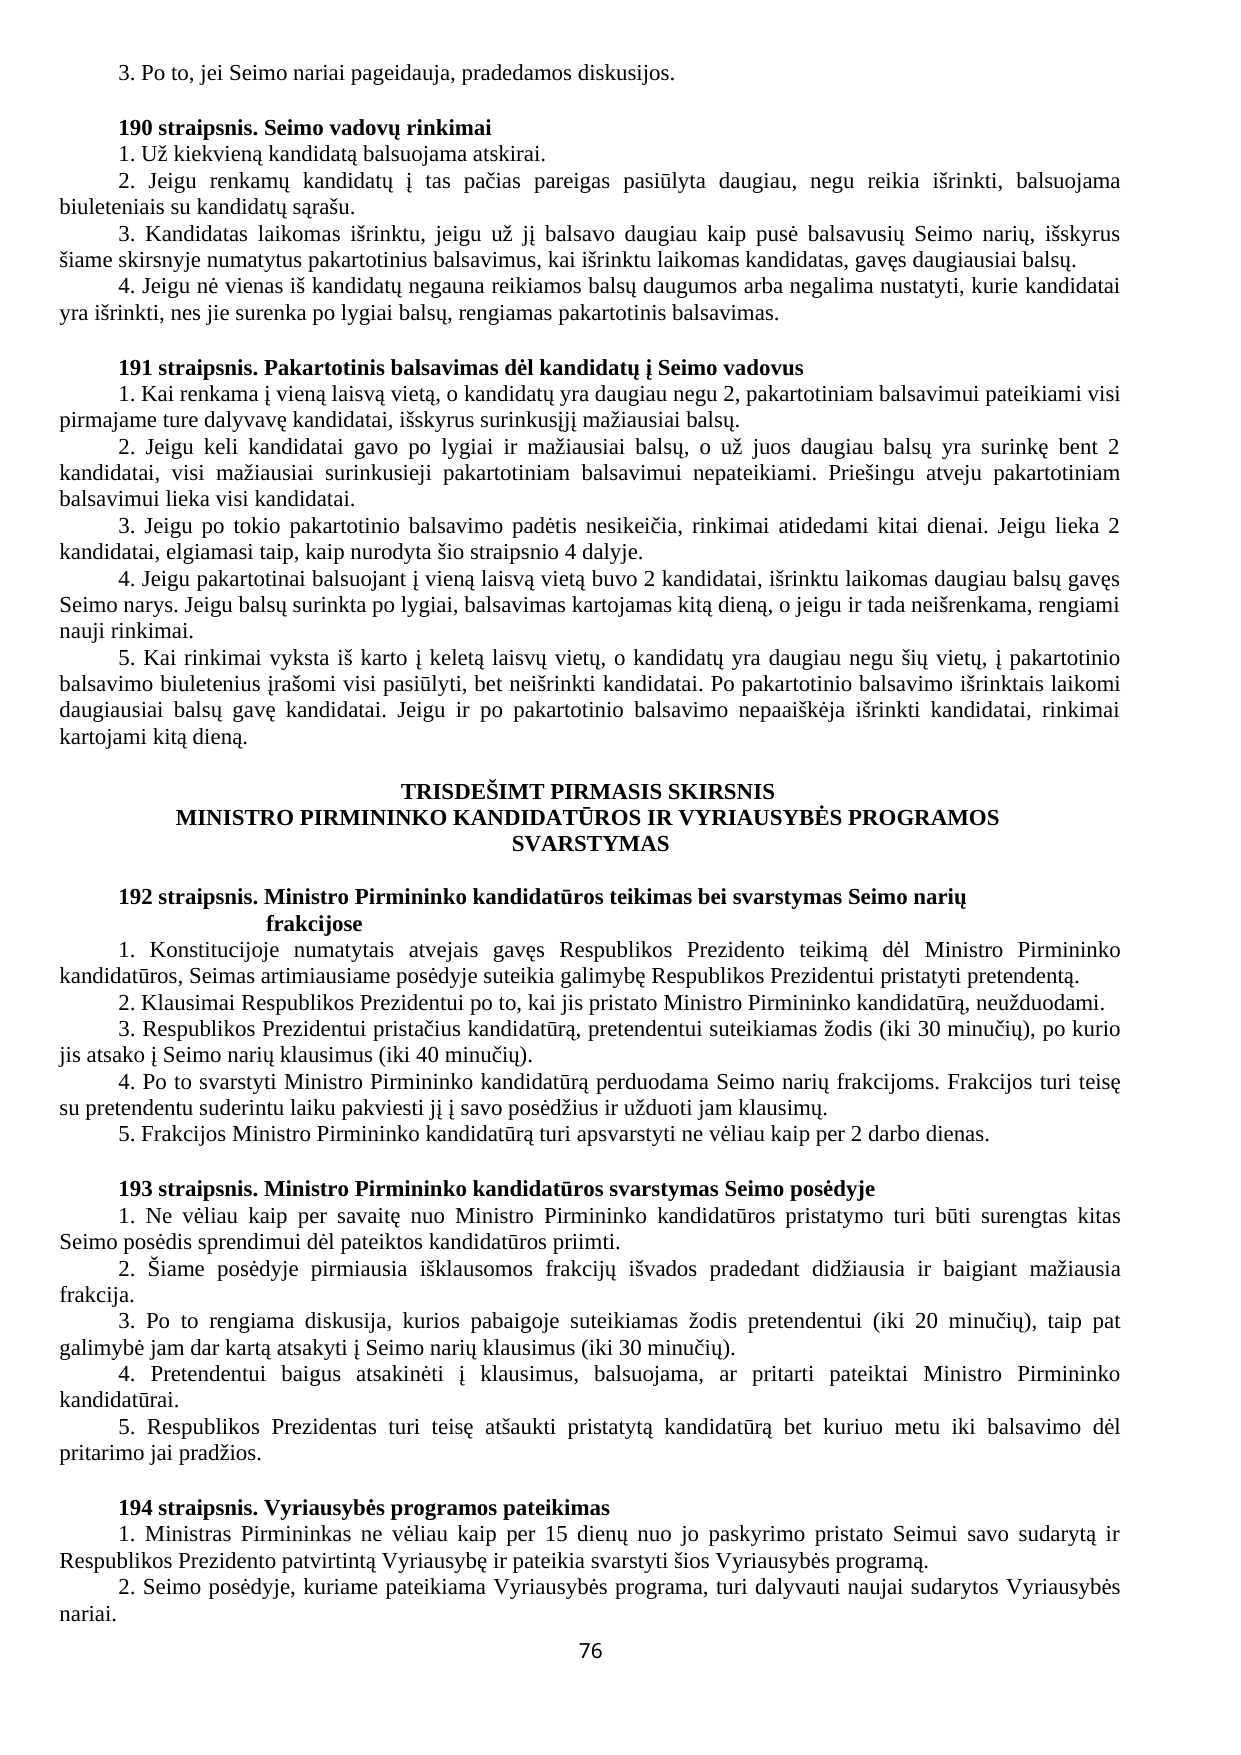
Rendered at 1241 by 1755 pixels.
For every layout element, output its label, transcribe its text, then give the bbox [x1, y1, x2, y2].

text 4. Po to svarstyti Ministro Pirmininko kandidatūrą perduodama Seimo narių frakcijoms. Frakcijos turi teisę su pretendentu suderintu laiku pakviesti jį į savo posėdžius ir užduoti jam klausimų. [59, 1068, 1122, 1120]
text 2. Klausimai Respublikos Prezidentui po to, kai jis pristato Ministro Pirmininko kandidatūrą, neužduodami. [59, 989, 1122, 1015]
text 3. Po to rengiama diskusija, kurios pabaigoje suteikiamas žodis pretendentui (iki 20 minučių), taip pat galimybė jam dar kartą atsakyti į Seimo narių klausimus (iki 30 minučių). [59, 1307, 1122, 1360]
text 5. Respublikos Prezidentas turi teisę atšaukti pristatytą kandidatūrą bet kuriuo metu iki balsavimo dėl pritarimo jai pradžios. [59, 1413, 1122, 1465]
text 1. Ministras Pirmininkas ne vėliau kaip per 15 dienų nuo jo paskyrimo pristato Seimui savo sudarytą ir Respublikos Prezidento patvirtintą Vyriausybę ir pateikia svarstyti šios Vyriausybės programą. [59, 1521, 1122, 1573]
text 2. Jeigu keli kandidatai gavo po lygiai ir mažiausiai balsų, o už juos daugiau balsų yra surinkę bent 2 kandidatai, visi mažiausiai surinkusieji pakartotiniam balsavimui nepateikiami. Priešingu atveju pakartotiniam balsavimui lieka visi kandidatai. [59, 433, 1122, 512]
text 2. Seimo posėdyje, kuriame pateikiama Vyriausybės programa, turi dalyvauti naujai sudarytos Vyriausybės nariai. [59, 1573, 1122, 1626]
text 4. Pretendentui baigus atsakinėti į klausimus, balsuojama, ar pritarti pateiktai Ministro Pirmininko kandidatūrai. [59, 1360, 1122, 1413]
text 2. Šiame posėdyje pirmiausia išklausomos frakcijų išvados pradedant didžiausia ir baigiant mažiausia frakcija. [59, 1254, 1122, 1307]
text 4. Jeigu pakartotinai balsuojant į vieną laisvą vietą buvo 2 kandidatai, išrinktu laikomas daugiau balsų gavęs Seimo narys. Jeigu balsų surinkta po lygiai, balsavimas kartojamas kitą dieną, o jeigu ir tada neišrenkama, rengiami nauji rinkimai. [59, 564, 1122, 644]
text 190 straipsnis. Seimo vadovų rinkimai [59, 114, 1122, 141]
text 192 straipsnis. Ministro Pirmininko kandidatūros teikimas bei svarstymas Seimo narių [118, 883, 1122, 909]
text 191 straipsnis. Pakartotinis balsavimas dėl kandidatų į Seimo vadovus [59, 354, 1122, 380]
text 194 straipsnis. Vyriausybės programos pateikimas [59, 1494, 1122, 1521]
text 1. Kai renkama į vieną laisvą vietą, o kandidatų yra daugiau negu 2, pakartotiniam balsavimui pateikiami visi pirmajame ture dalyvavę kandidatai, išskyrus surinkusįjį mažiausiai balsų. [59, 380, 1122, 433]
text 1. Ne vėliau kaip per savaitę nuo Ministro Pirmininko kandidatūros pristatymo turi būti surengtas kitas Seimo posėdis sprendimui dėl pateiktos kandidatūros priimti. [59, 1202, 1122, 1254]
text 2. Jeigu renkamų kandidatų į tas pačias pareigas pasiūlyta daugiau, negu reikia išrinkti, balsuojama biuleteniais su kandidatų sąrašu. [59, 167, 1122, 219]
text 5. Frakcijos Ministro Pirmininko kandidatūrą turi apsvarstyti ne vėliau kaip per 2 darbo dienas. [59, 1120, 1122, 1147]
text 3. Kandidatas laikomas išrinktu, jeigu už jį balsavo daugiau kaip pusė balsavusių Seimo narių, išskyrus šiame skirsnyje numatytus pakartotinius balsavimus, kai išrinktu laikomas kandidatas, gavęs daugiausiai balsų. [59, 219, 1122, 272]
text 1. Konstitucijoje numatytais atvejais gavęs Respublikos Prezidento teikimą dėl Ministro Pirmininko kandidatūros, Seimas artimiausiame posėdyje suteikia galimybę Respublikos Prezidentui pristatyti pretendentą. [59, 936, 1122, 989]
text 4. Jeigu nė vienas iš kandidatų negauna reikiamos balsų daugumos arba negalima nustatyti, kurie kandidatai yra išrinkti, nes jie surenka po lygiai balsų, rengiamas pakartotinis balsavimas. [59, 272, 1122, 325]
text 193 straipsnis. Ministro Pirmininko kandidatūros svarstymas Seimo posėdyje [59, 1176, 1122, 1202]
text 3. Jeigu po tokio pakartotinio balsavimo padėtis nesikeičia, rinkimai atidedami kitai dienai. Jeigu lieka 2 kandidatai, elgiamasi taip, kaip nurodyta šio straipsnio 4 dalyje. [59, 512, 1122, 564]
text 3. Respublikos Prezidentui pristačius kandidatūrą, pretendentui suteikiamas žodis (iki 30 minučių), po kurio jis atsako į Seimo narių klausimus (iki 40 minučių). [59, 1015, 1122, 1068]
text frakcijose [266, 909, 1122, 936]
text SVARSTYMAS [59, 831, 1122, 857]
text MINISTRO PIRMININKO KANDIDATŪROS IR VYRIAUSYBĖS PROGRAMOS [59, 804, 1122, 831]
text 3. Po to, jei Seimo nariai pageidauja, pradedamos diskusijos. [59, 59, 1122, 85]
text 5. Kai rinkimai vyksta iš karto į keletą laisvų vietų, o kandidatų yra daugiau negu šių vietų, į pakartotinio balsavimo biuletenius įrašomi visi pasiūlyti, bet neišrinkti kandidatai. Po pakartotinio balsavimo išrinktais laikomi daugiausiai balsų gavę kandidatai. Jeigu ir po pakartotinio balsavimo nepaaiškėja išrinkti kandidatai, rinkimai kartojami kitą dieną. [59, 644, 1122, 749]
text TRISDEŠIMT PIRMASIS SKIRSNIS [59, 778, 1122, 804]
text 1. Už kiekvieną kandidatą balsuojama atskirai. [59, 141, 1122, 167]
